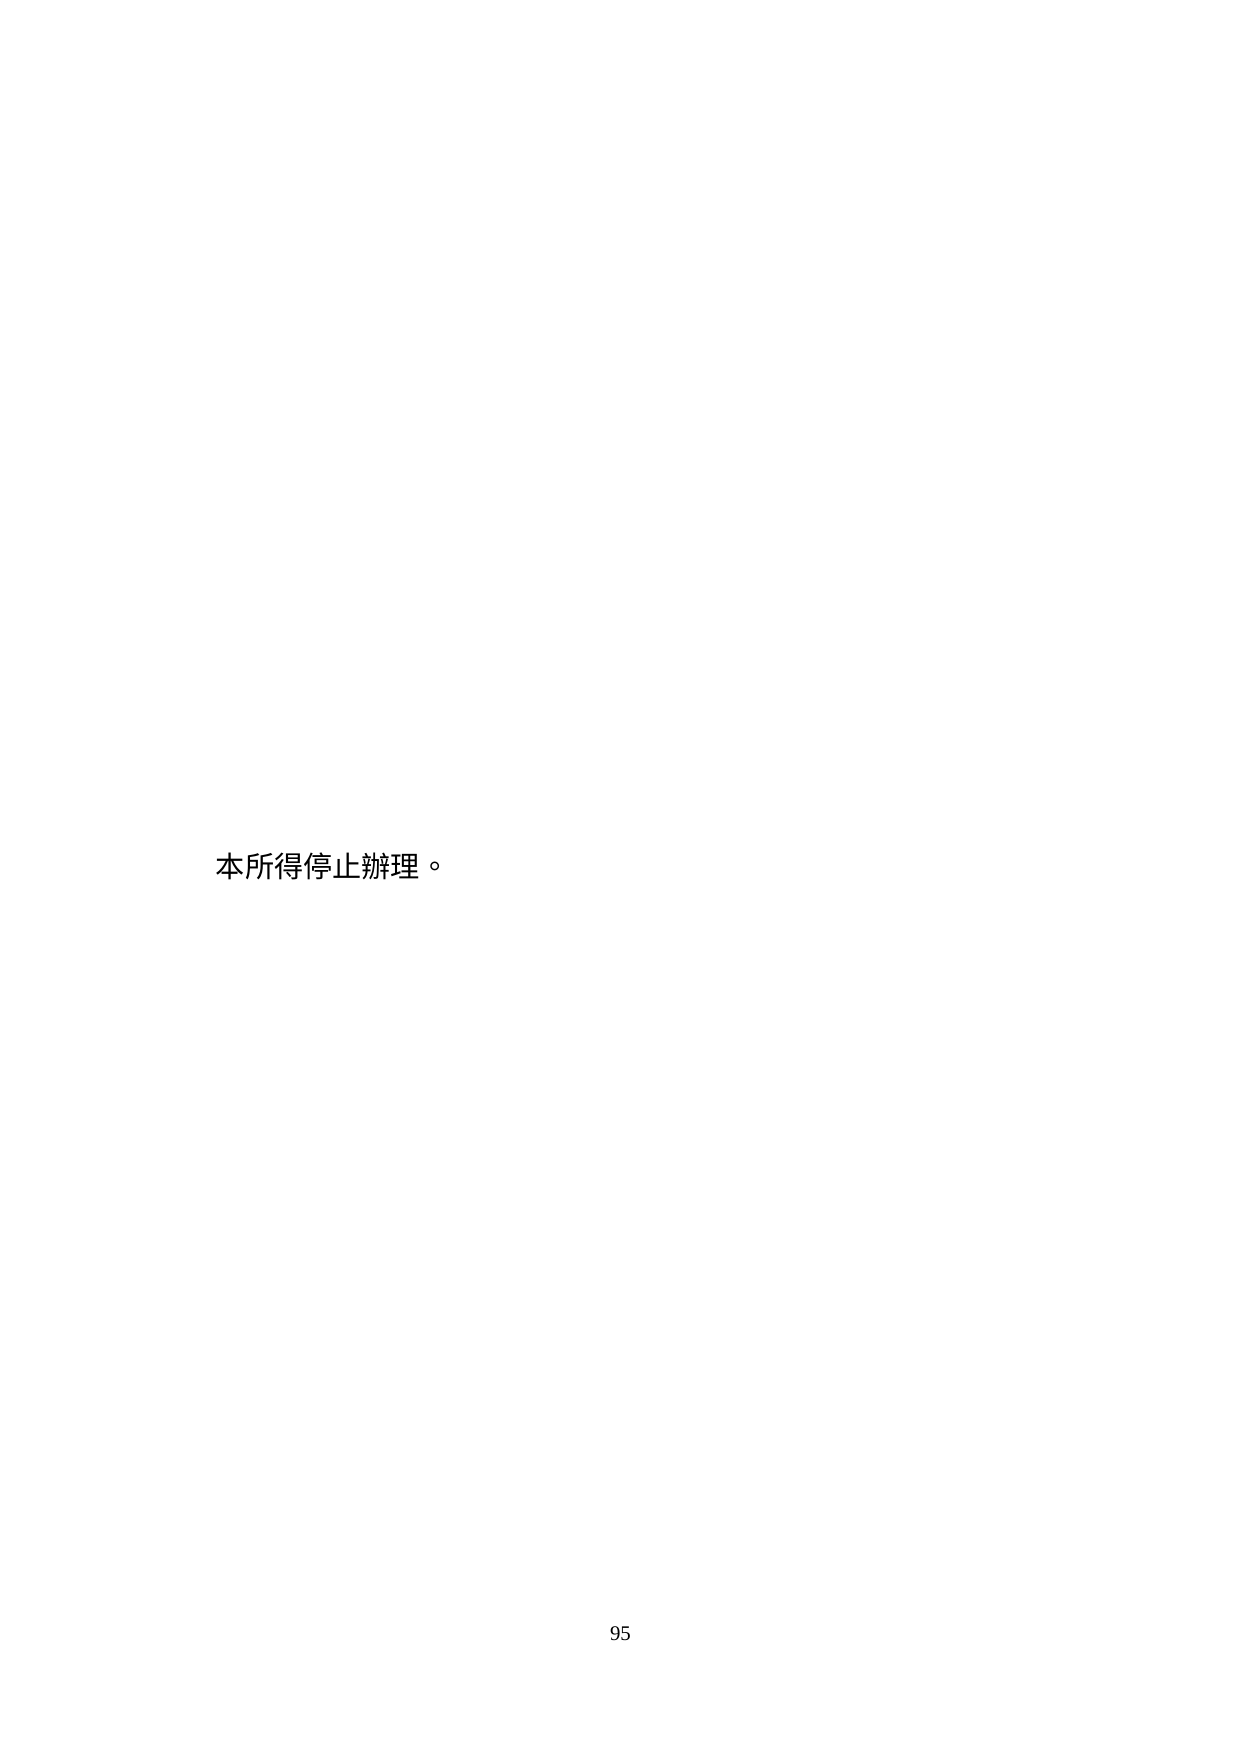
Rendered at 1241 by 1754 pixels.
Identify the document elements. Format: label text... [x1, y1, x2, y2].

list 本所得停止辦理。 [157, 823, 1134, 886]
